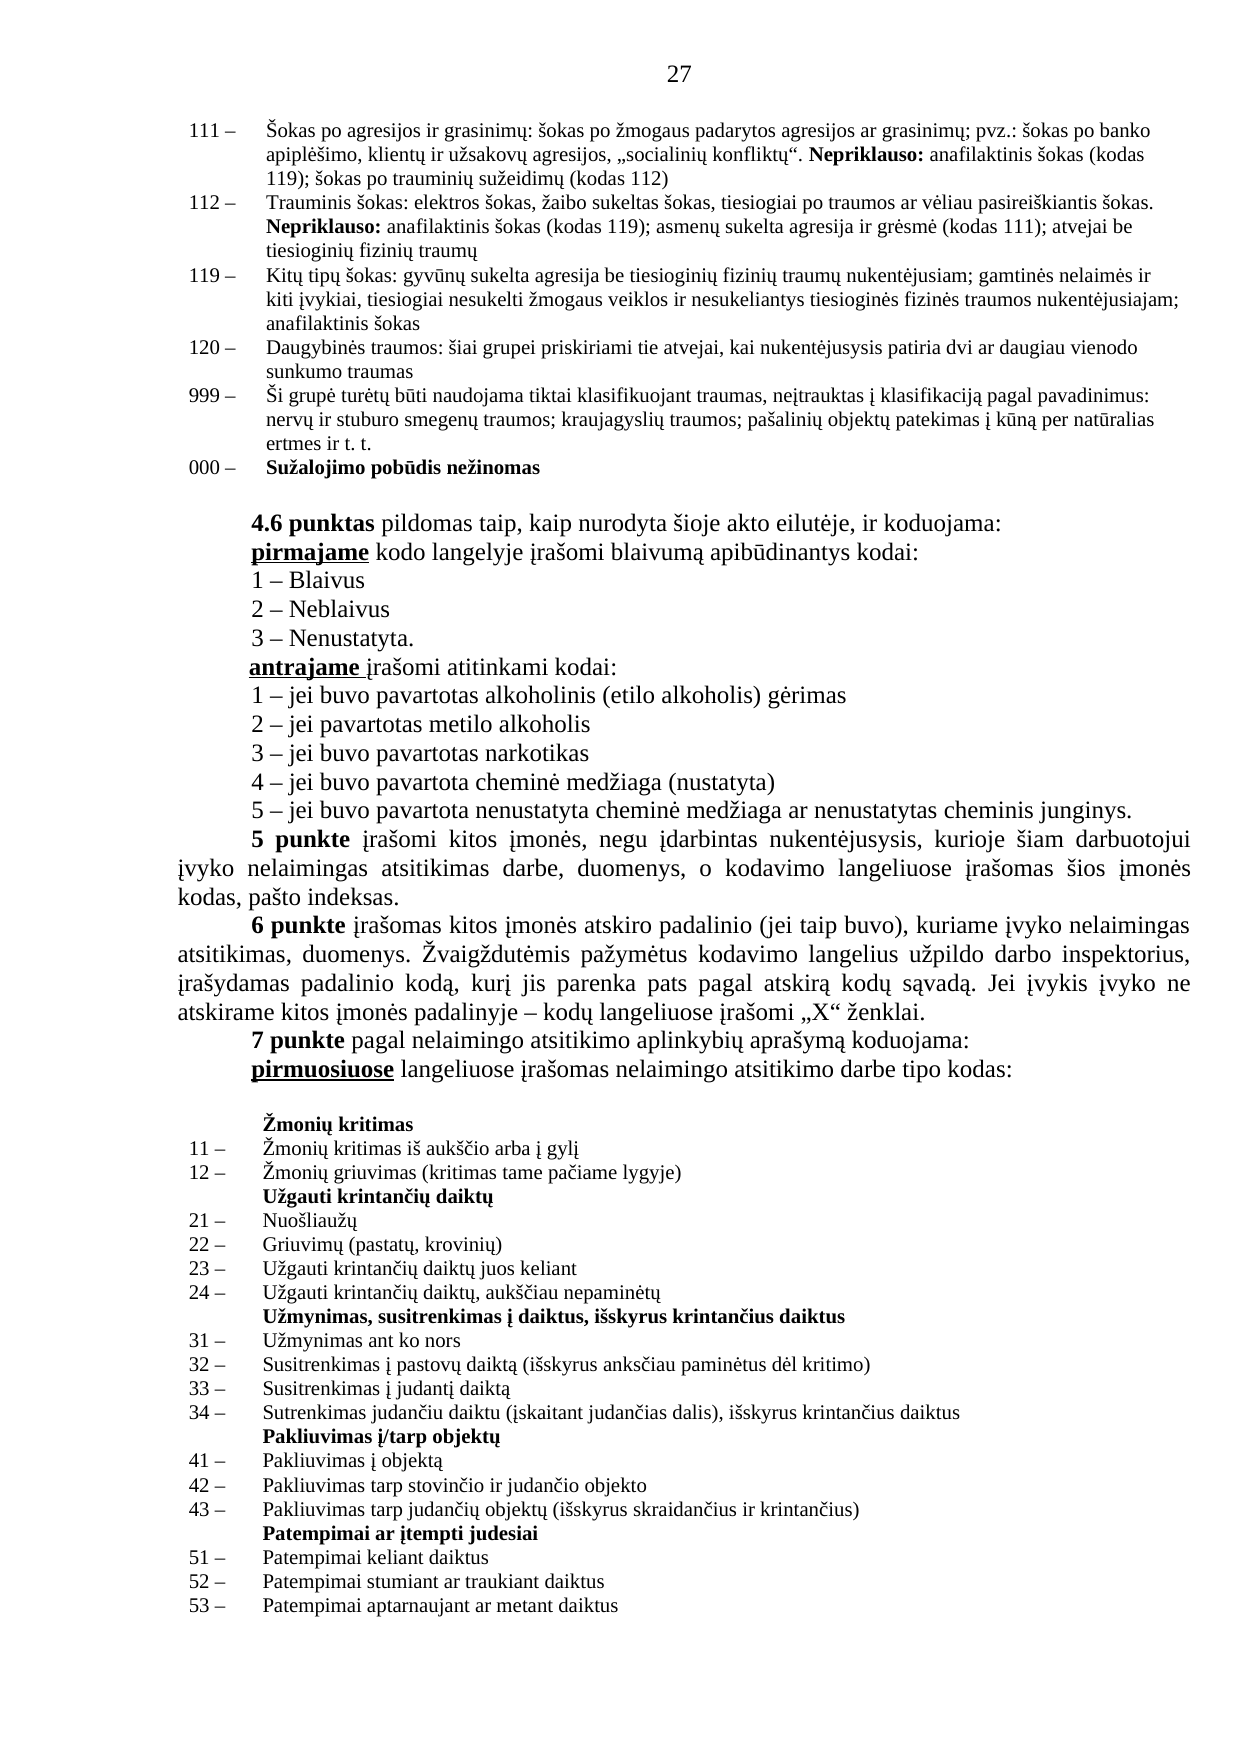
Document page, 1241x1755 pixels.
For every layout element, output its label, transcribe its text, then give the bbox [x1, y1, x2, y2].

table_cell 120 – [177, 335, 254, 383]
table_cell 53 – [177, 1593, 251, 1617]
text 2 – jei pavartotas metilo alkoholis [177, 709, 1192, 738]
table_cell 34 – [177, 1400, 251, 1424]
table_cell 22 – [177, 1232, 251, 1256]
table_cell Patempimai keliant daiktus [251, 1545, 1181, 1569]
text 5 – jei buvo pavartota nenustatyta cheminė medžiaga ar nenustatytas cheminis junginys. [177, 795, 1192, 824]
table_cell [177, 1424, 251, 1448]
table_cell Sutrenkimas judančiu daiktu (įskaitant judančias dalis), išskyrus krintančius daiktus [251, 1400, 1181, 1424]
table_cell 42 – [177, 1473, 251, 1497]
table_header [177, 1112, 251, 1136]
text 3 – Nenustatyta. [177, 623, 1192, 652]
text 1 – jei buvo pavartotas alkoholinis (etilo alkoholis) gėrimas [177, 680, 1192, 709]
text pirmajame kodo langelyje įrašomi blaivumą apibūdinantys kodai: [177, 537, 1192, 565]
text 2 – Neblaivus [177, 594, 1192, 623]
table_cell Griuvimų (pastatų, krovinių) [251, 1232, 1181, 1256]
text antrajame įrašomi atitinkami kodai: [177, 652, 1192, 680]
table_cell Žmonių griuvimas (kritimas tame pačiame lygyje) [251, 1160, 1181, 1184]
table_cell [177, 1304, 251, 1328]
table_cell 52 – [177, 1569, 251, 1593]
table_cell Kitų tipų šokas: gyvūnų sukelta agresija be tiesioginių fizinių traumų nukentėjusiam; gamtinės nelaimės ir kiti įvykiai, tiesiogiai nesukelti žmogaus veiklos ir nesukeliantys tiesioginės fizinės traumos nukentėjusiajam; anafilaktinis šokas [255, 263, 1181, 335]
table_cell Daugybinės traumos: šiai grupei priskiriami tie atvejai, kai nukentėjusysis patiria dvi ar daugiau vienodo sunkumo traumas [255, 335, 1181, 383]
text 6 punkte įrašomas kitos įmonės atskiro padalinio (jei taip buvo), kuriame įvyko nelaimingas atsitikimas, duomenys. Žvaigždutėmis pažymėtus kodavimo langelius užpildo darbo inspektorius, įrašydamas padalinio kodą, kurį jis parenka pats pagal atskirą kodų sąvadą. Jei įvykis įvyko ne atskirame kitos įmonės padalinyje – kodų langeliuose įrašomi „X“ ženklai. [177, 910, 1192, 1025]
table_cell 31 – [177, 1328, 251, 1352]
table_cell [177, 1521, 251, 1545]
table_cell Pakliuvimas į objektą [251, 1449, 1181, 1472]
table_cell Susitrenkimas į pastovų daiktą (išskyrus anksčiau paminėtus dėl kritimo) [251, 1352, 1181, 1376]
table_cell Pakliuvimas į/tarp objektų [251, 1424, 1181, 1448]
table_cell Užgauti krintančių daiktų juos keliant [251, 1256, 1181, 1280]
text 1 – Blaivus [177, 565, 1192, 594]
table_cell 111 – [177, 118, 254, 190]
table_cell [177, 1184, 251, 1208]
table_cell 32 – [177, 1352, 251, 1376]
table_cell 41 – [177, 1449, 251, 1472]
table_header Žmonių kritimas [251, 1112, 1181, 1136]
table_cell 119 – [177, 263, 254, 335]
text pirmuosiuose langeliuose įrašomas nelaimingo atsitikimo darbe tipo kodas: [177, 1054, 1192, 1083]
table_cell Užgauti krintančių daiktų [251, 1184, 1181, 1208]
text 3 – jei buvo pavartotas narkotikas [177, 738, 1192, 767]
text 7 punkte pagal nelaimingo atsitikimo aplinkybių aprašymą koduojama: [177, 1025, 1192, 1054]
table_cell Pakliuvimas tarp stovinčio ir judančio objekto [251, 1473, 1181, 1497]
table_cell 51 – [177, 1545, 251, 1569]
table_cell Patempimai aptarnaujant ar metant daiktus [251, 1593, 1181, 1617]
table_cell 33 – [177, 1376, 251, 1400]
table_cell Patempimai stumiant ar traukiant daiktus [251, 1569, 1181, 1593]
table_cell 43 – [177, 1497, 251, 1521]
table_cell Trauminis šokas: elektros šokas, žaibo sukeltas šokas, tiesiogiai po traumos ar vėliau pasireiškiantis šokas. Nepriklauso: anafilaktinis šokas (kodas 119); asmenų sukelta agresija ir grėsmė (kodas 111); atvejai be tiesioginių fizinių traumų [255, 190, 1181, 262]
table_cell Žmonių kritimas iš aukščio arba į gylį [251, 1136, 1181, 1160]
table_cell 21 – [177, 1208, 251, 1232]
table_cell Patempimai ar įtempti judesiai [251, 1521, 1181, 1545]
text 4.6 punktas pildomas taip, kaip nurodyta šioje akto eilutėje, ir koduojama: [177, 508, 1192, 537]
table_cell Užgauti krintančių daiktų, aukščiau nepaminėtų [251, 1280, 1181, 1304]
text 5 punkte įrašomi kitos įmonės, negu įdarbintas nukentėjusysis, kurioje šiam darbuotojui įvyko nelaimingas atsitikimas darbe, duomenys, o kodavimo langeliuose įrašomas šios įmonės kodas, pašto indeksas. [177, 824, 1192, 910]
table_cell Užmynimas ant ko nors [251, 1328, 1181, 1352]
text 4 – jei buvo pavartota cheminė medžiaga (nustatyta) [177, 767, 1192, 795]
table_cell Nuošliaužų [251, 1208, 1181, 1232]
table_cell 12 – [177, 1160, 251, 1184]
table_cell 11 – [177, 1136, 251, 1160]
table_cell Užmynimas, susitrenkimas į daiktus, išskyrus krintančius daiktus [251, 1304, 1181, 1328]
table_cell Pakliuvimas tarp judančių objektų (išskyrus skraidančius ir krintančius) [251, 1497, 1181, 1521]
table_cell 112 – [177, 190, 254, 262]
table_cell Susitrenkimas į judantį daiktą [251, 1376, 1181, 1400]
table_cell Šokas po agresijos ir grasinimų: šokas po žmogaus padarytos agresijos ar grasinimų; pvz.: šokas po banko apiplėšimo, klientų ir užsakovų agresijos, „socialinių konfliktų“. Nepriklauso: anafilaktinis šokas (kodas 119); šokas po trauminių sužeidimų (kodas 112) [255, 118, 1181, 190]
table_cell 24 – [177, 1280, 251, 1304]
table_cell 23 – [177, 1256, 251, 1280]
table_cell 999 – 000 – [177, 383, 254, 479]
table_cell Ši grupė turėtų būti naudojama tiktai klasifikuojant traumas, neįtrauktas į klasifikaciją pagal pavadinimus: nervų ir stuburo smegenų traumos; kraujagyslių traumos; pašalinių objektų patekimas į kūną per natūralias ertmes ir t. t. Sužalojimo pobūdis nežinomas [255, 383, 1181, 479]
